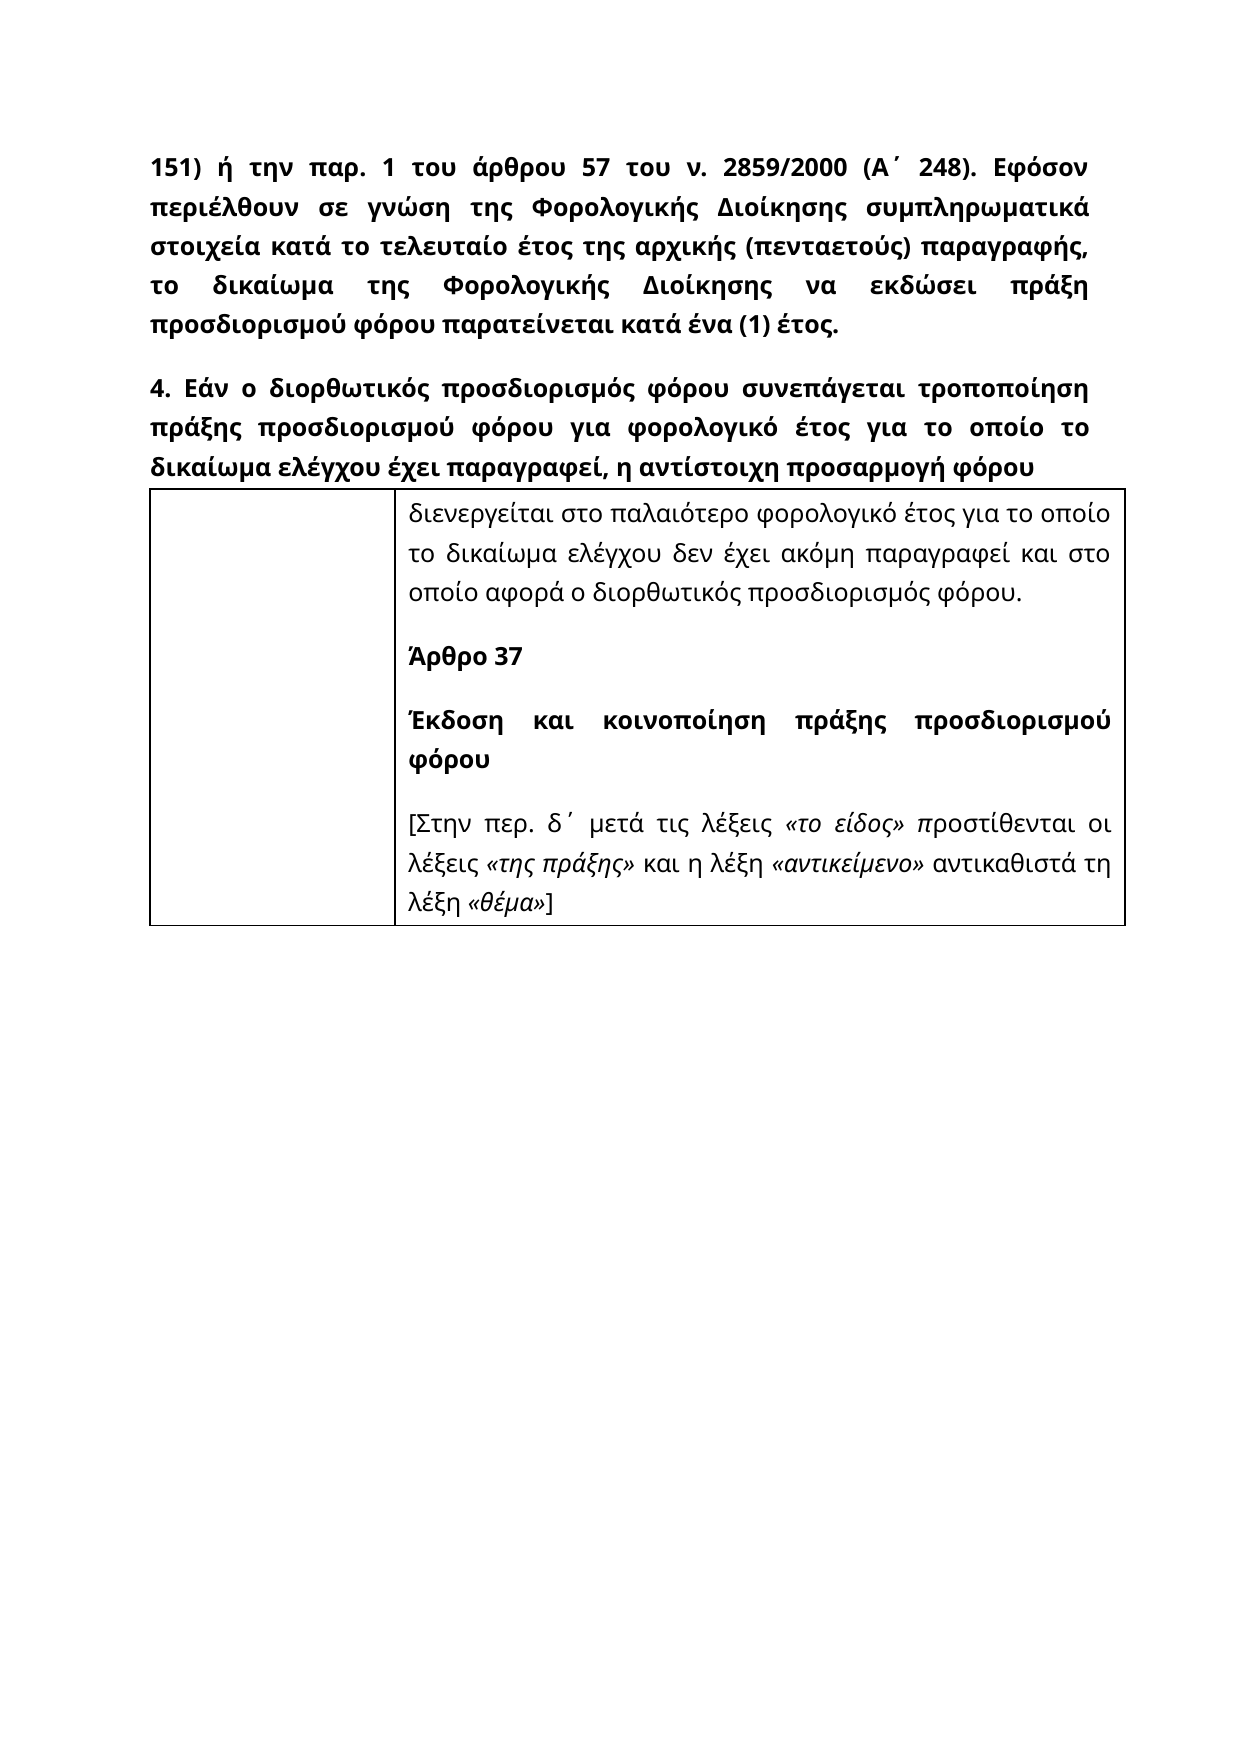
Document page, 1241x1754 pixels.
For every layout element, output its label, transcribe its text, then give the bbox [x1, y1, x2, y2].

text 151) ή την παρ. 1 του άρθρου 57 του ν. 2859/2000 (Α΄ 248). Εφόσον περιέλθουν σε γνώση της Φορολογικής Διοίκησης συμπληρωματικά στοιχεία κατά το τελευταίο έτος της αρχικής (πενταετούς) παραγραφής, το δικαίωμα της Φορολογικής Διοίκησης να εκδώσει πράξη προσδιορισμού φόρου παρατείνεται κατά ένα (1) έτος. [150, 150, 1090, 341]
table_header διενεργείται στο παλαιότερο φορολογικό έτος για το οποίο το δικαίωμα ελέγχου δεν έχει ακόμη παραγραφεί και στο οποίο αφορά ο διορθωτικός προσδιορισμός φόρου. Άρθρο 37 Έκδοση και κοινοποίηση πράξης προσδιορισμού φόρου [Στην περ. δ΄ μετά τις λέξεις «το είδος» προστίθενται οι λέξεις «της πράξης» και η λέξη «αντικείμενο» αντικαθιστά τη λέξη «θέμα»] [396, 490, 1124, 925]
table_header [151, 490, 394, 925]
text 4. Εάν ο διορθωτικός προσδιορισμός φόρου συνεπάγεται τροποποίηση πράξης προσδιορισμού φόρου για φορολογικό έτος για το οποίο το δικαίωμα ελέγχου έχει παραγραφεί, η αντίστοιχη προσαρμογή φόρου [150, 371, 1090, 483]
